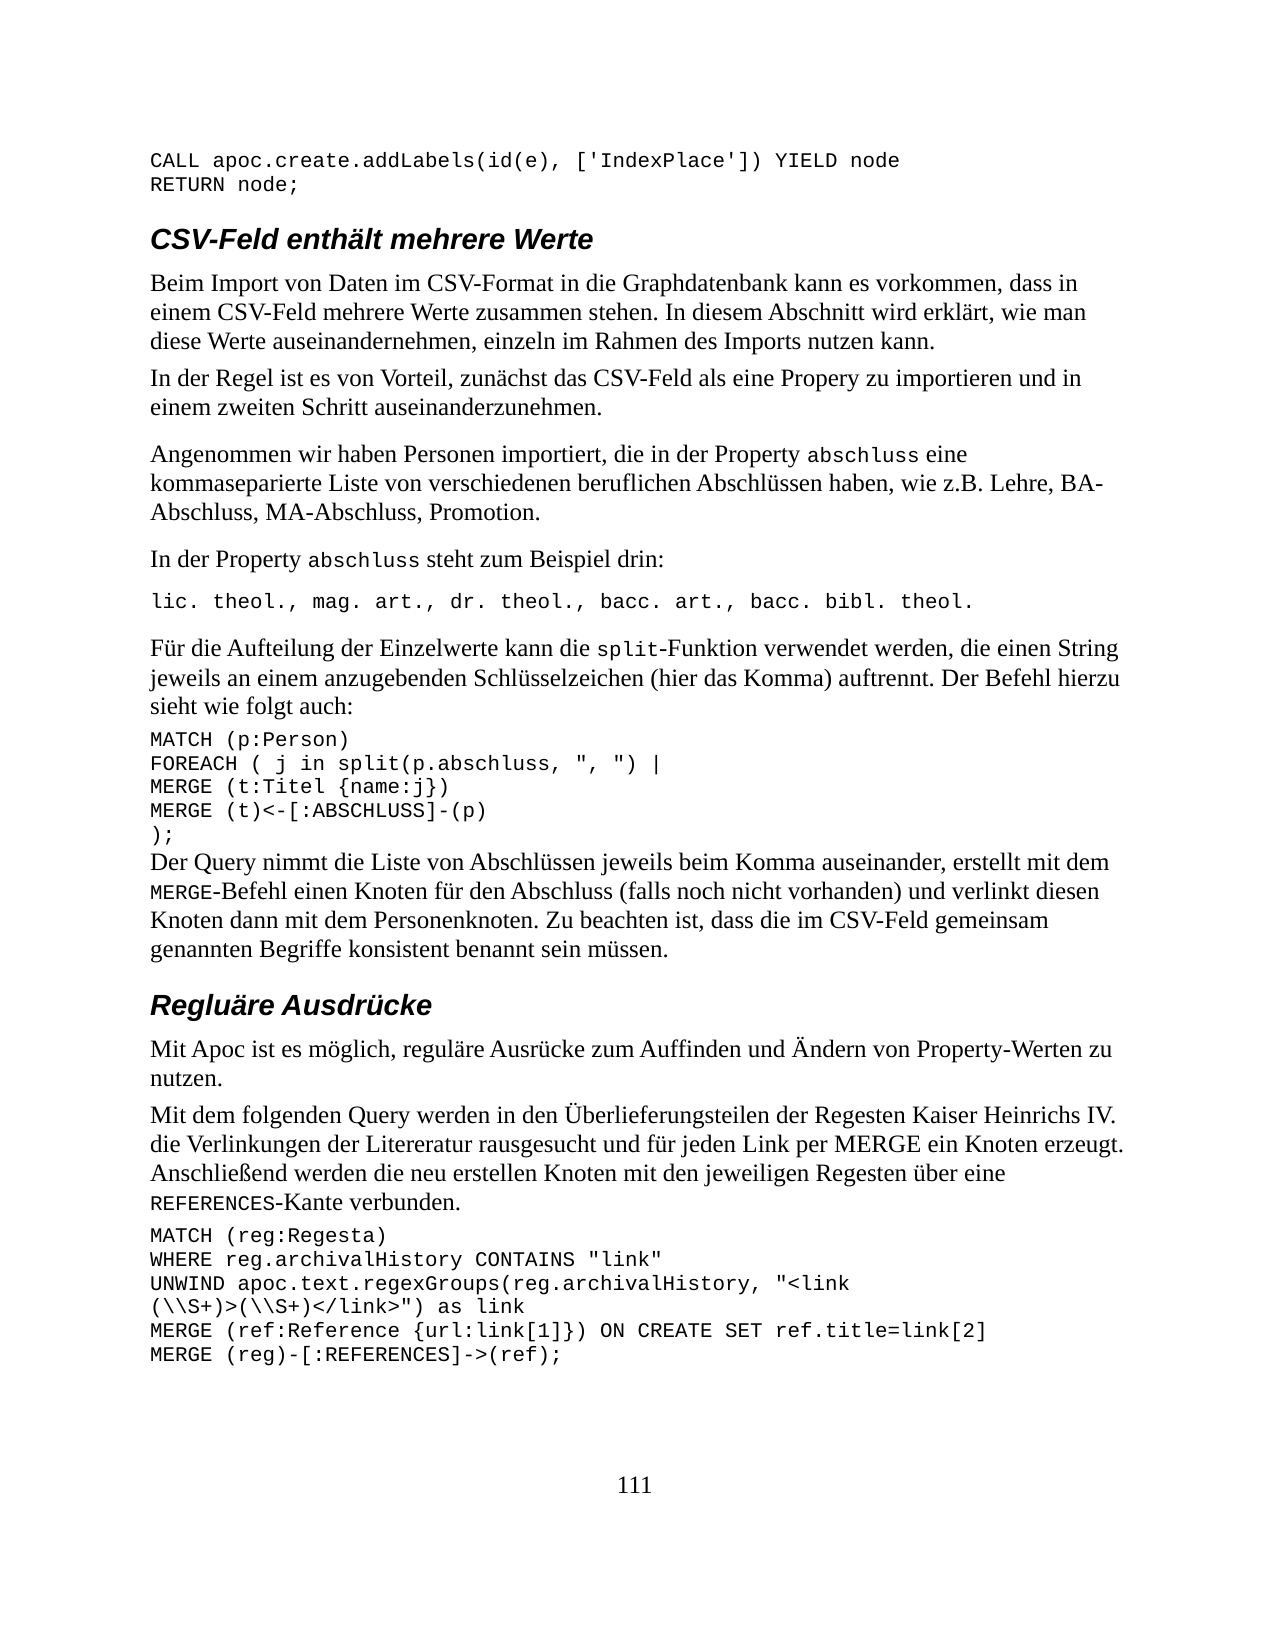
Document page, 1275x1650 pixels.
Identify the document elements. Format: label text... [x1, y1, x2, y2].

text MERGE (reg)-[:REFERENCES]->(ref); [150, 1344, 1125, 1367]
text MATCH (p:Person) [150, 729, 1125, 753]
text FOREACH ( j in split(p.abschluss, ", ") | [150, 753, 1125, 776]
text MATCH (reg:Regesta) [150, 1225, 1125, 1249]
text MERGE (ref:Reference {url:link[1]}) ON CREATE SET ref.title=link[2] [150, 1320, 1125, 1344]
text WHERE reg.archivalHistory CONTAINS "link" [150, 1249, 1125, 1273]
text MERGE (t:Titel {name:j}) [150, 776, 1125, 800]
text Für die Aufteilung der Einzelwerte kann die split-Funktion verwendet werden, die einen String jeweils an einem anzugebenden Schlüsselzeichen (hier das Komma) auftrennt. Der Befehl hierzu sieht wie folgt auch: [150, 633, 1125, 720]
text Mit Apoc ist es möglich, reguläre Ausrücke zum Auffinden und Ändern von Property-Werten zu nutzen. [150, 1034, 1125, 1092]
text CALL apoc.create.addLabels(id(e), ['IndexPlace']) YIELD node [150, 150, 1125, 174]
text lic. theol., mag. art., dr. theol., bacc. art., bacc. bibl. theol. [150, 591, 1125, 615]
text ); [150, 824, 1125, 847]
text RETURN node; [150, 174, 1125, 197]
text Mit dem folgenden Query werden in den Überlieferungsteilen der Regesten Kaiser Heinrichs IV. die Verlinkungen der Litereratur rausgesucht und für jeden Link per MERGE ein Knoten erzeugt. Anschließend werden die neu erstellen Knoten mit den jeweiligen Regesten über eine REFERENCES-Kante verbunden. [150, 1101, 1125, 1216]
text Angenommen wir haben Personen importiert, die in der Property abschluss eine kommaseparierte Liste von verschiedenen beruflichen Abschlüssen haben, wie z.B. Lehre, BA-Abschluss, MA-Abschluss, Promotion. [150, 439, 1125, 526]
text Der Query nimmt die Liste von Abschlüssen jeweils beim Komma auseinander, erstellt mit dem MERGE-Befehl einen Knoten für den Abschluss (falls noch nicht vorhanden) und verlinkt diesen Knoten dann mit dem Personenknoten. Zu beachten ist, dass die im CSV-Feld gemeinsam genannten Begriffe konsistent benannt sein müssen. [150, 847, 1125, 963]
text In der Property abschluss steht zum Beispiel drin: [150, 544, 1125, 573]
text Beim Import von Daten im CSV-Format in die Graphdatenbank kann es vorkommen, dass in einem CSV-Feld mehrere Werte zusammen stehen. In diesem Abschnitt wird erklärt, wie man diese Werte auseinandernehmen, einzeln im Rahmen des Imports nutzen kann. [150, 268, 1125, 354]
text UNWIND apoc.text.regexGroups(reg.archivalHistory, "<link (\\S+)>(\\S+)</link>") as link [150, 1273, 1125, 1320]
text In der Regel ist es von Vorteil, zunächst das CSV-Feld als eine Propery zu importieren und in einem zweiten Schritt auseinanderzunehmen. [150, 363, 1125, 421]
text MERGE (t)<-[:ABSCHLUSS]-(p) [150, 800, 1125, 824]
subtitle Regluäre Ausdrücke [150, 988, 1125, 1022]
subtitle CSV-Feld enthält mehrere Werte [150, 222, 1125, 256]
